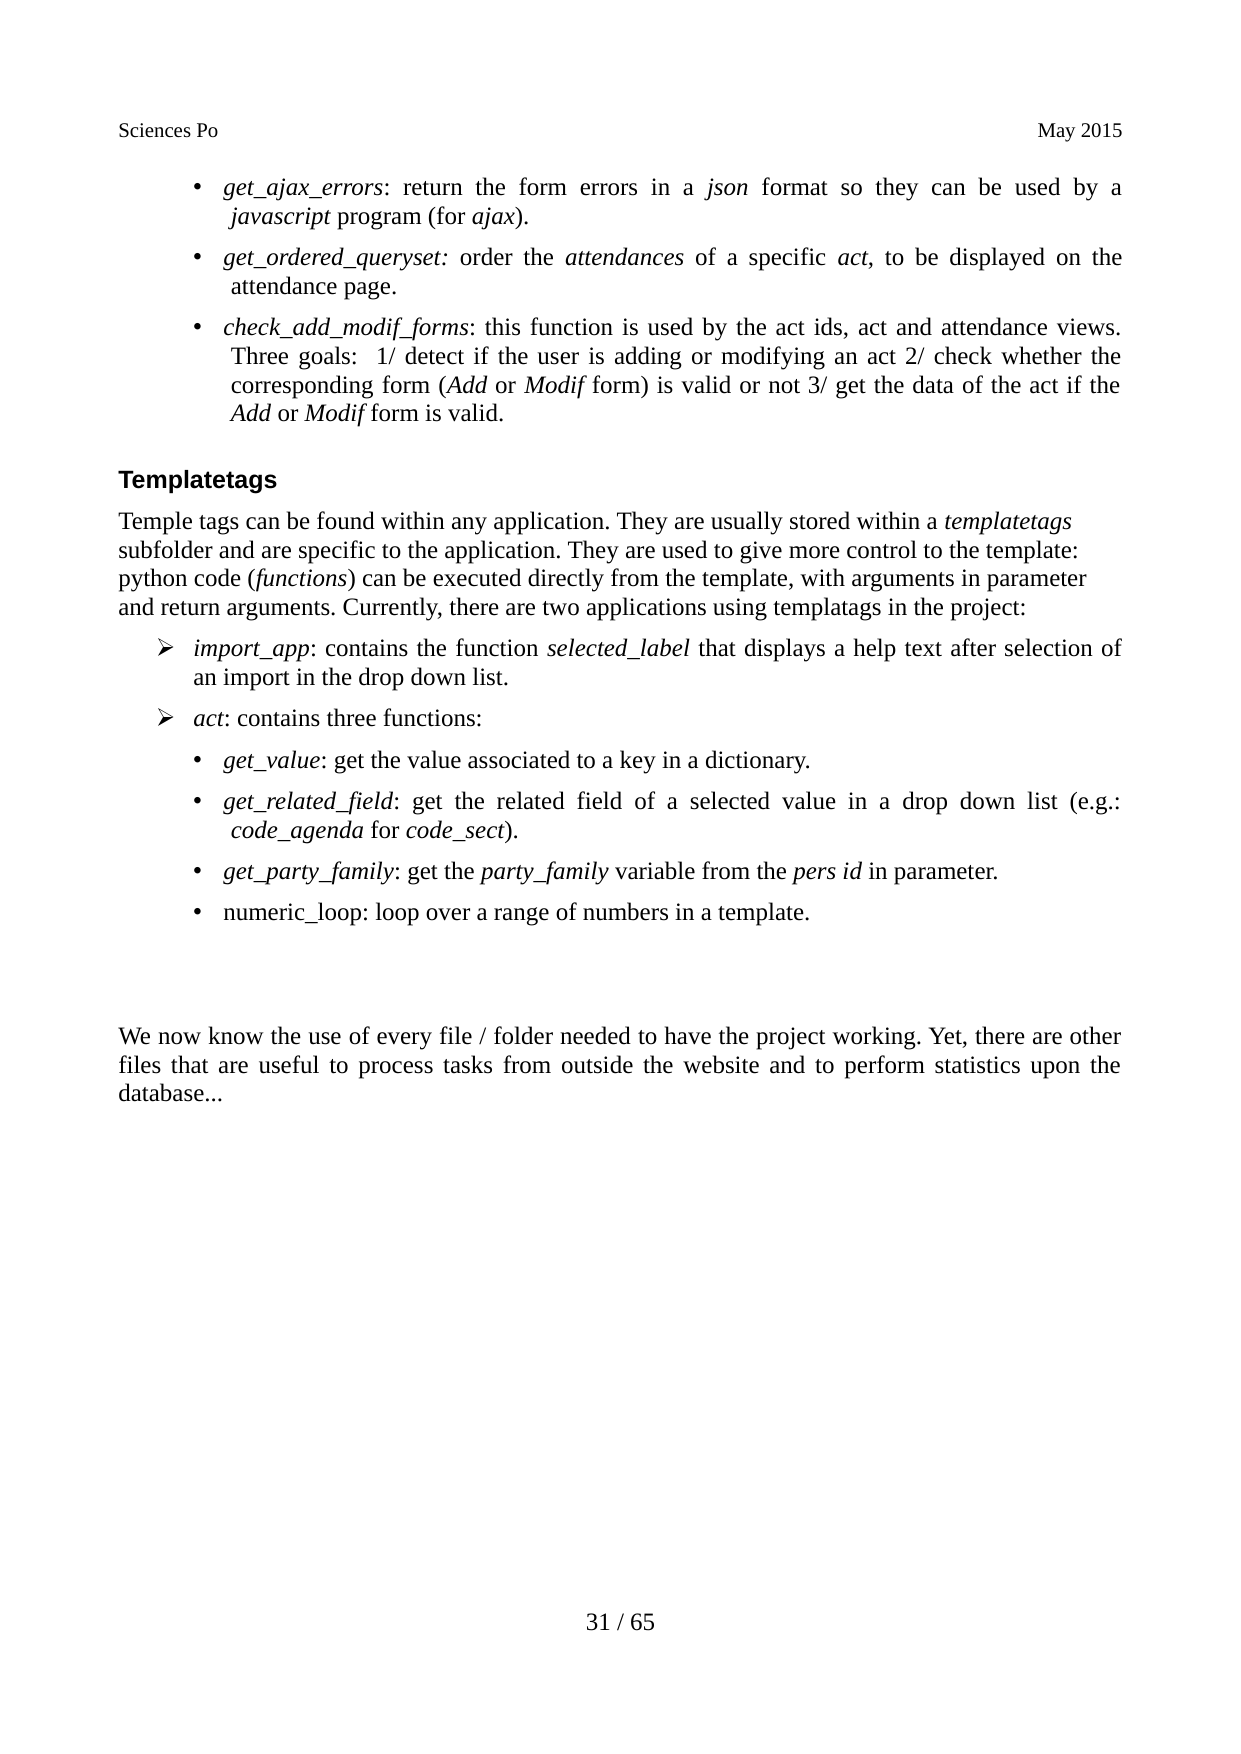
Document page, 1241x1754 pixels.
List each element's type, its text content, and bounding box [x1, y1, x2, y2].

text We now know the use of every file / folder needed to have the project working. Yet, there are other files that are useful to process tasks from outside the website and to perform statistics upon the database... [118, 1021, 1122, 1107]
list get_related_field: get the related field of a selected value in a drop down list (e.g.: code_agenda for code_sect). [193, 786, 1122, 843]
list check_add_modif_forms: this function is used by the act ids, act and attendance views. Three goals: 1/ detect if the user is adding or modifying an act 2/ check whether the corresponding form (Add or Modif form) is valid or not 3/ get the data of the act if the Add or Modif form is valid. [193, 312, 1122, 427]
list get_ordered_queryset: order the attendances of a specific act, to be displayed on the attendance page. [193, 242, 1122, 300]
list numeric_loop: loop over a range of numbers in a template. [193, 897, 1122, 926]
list get_ajax_errors: return the form errors in a json format so they can be used by a javascript program (for ajax). [193, 172, 1122, 230]
text Temple tags can be found within any application. They are usually stored within a templatetags subfolder and are specific to the application. They are used to give more control to the template: python code (functions) can be executed directly from the template, with arguments in parameter and return arguments. Currently, there are two applications using templatags in the project: [118, 506, 1122, 621]
subtitle Templatetags [118, 465, 1122, 493]
list get_party_family: get the party_family variable from the pers id in parameter. [193, 856, 1122, 885]
list act: contains three functions: [156, 703, 1122, 732]
list get_value: get the value associated to a key in a dictionary. [193, 745, 1122, 773]
list import_app: contains the function selected_label that displays a help text after selection of an import in the drop down list. [156, 633, 1122, 691]
